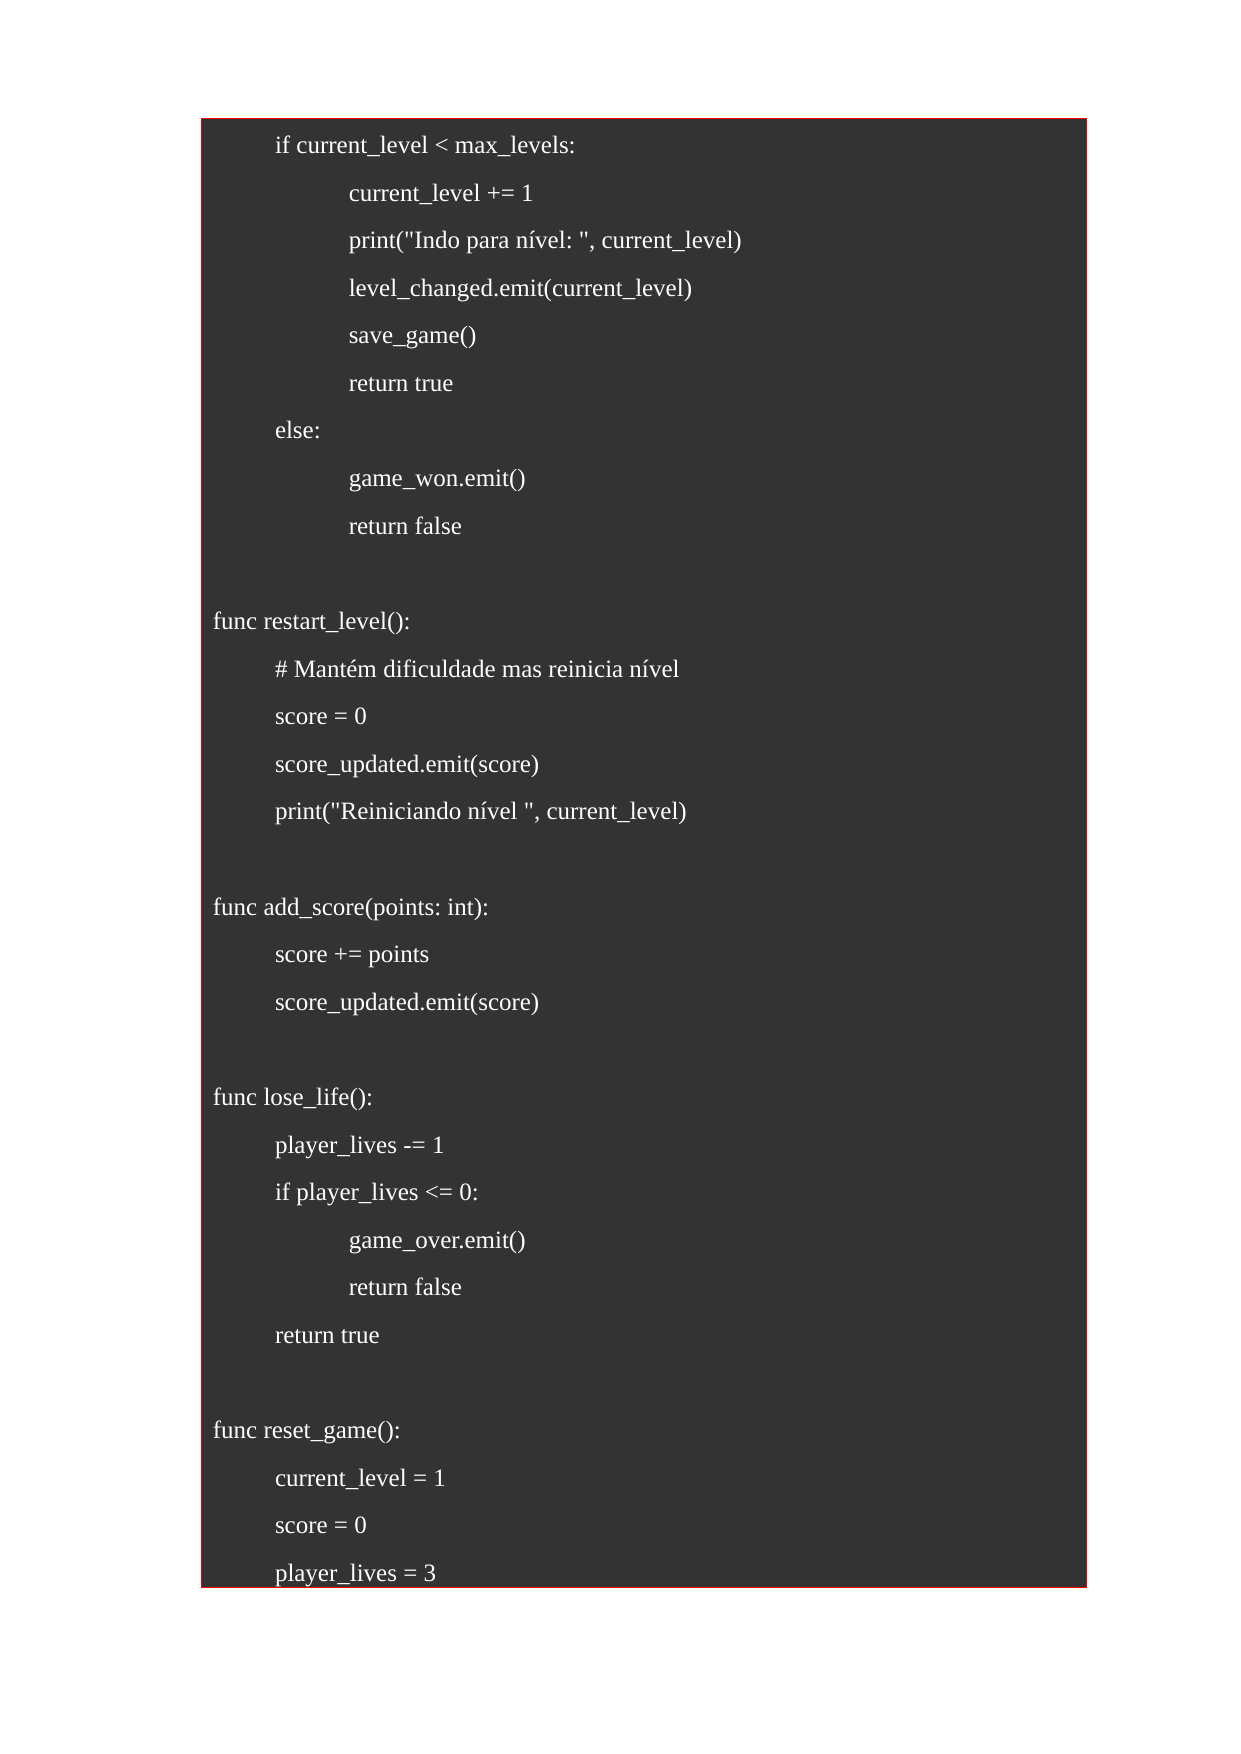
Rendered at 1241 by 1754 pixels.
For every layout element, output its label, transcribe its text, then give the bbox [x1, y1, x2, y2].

text score_updated.emit(score) [202, 975, 1086, 1016]
text score_updated.emit(score) [202, 737, 1086, 778]
text player_lives -= 1 [202, 1118, 1086, 1158]
text func reset_game(): [202, 1403, 1086, 1444]
text print("Reiniciando nível ", current_level) [202, 784, 1086, 825]
text game_over.emit() [202, 1213, 1086, 1254]
text current_level = 1 [202, 1451, 1086, 1492]
text func restart_level(): [202, 594, 1086, 635]
text score = 0 [202, 1499, 1086, 1539]
text # Mantém dificuldade mas reinicia nível [202, 642, 1086, 682]
text return true [202, 356, 1086, 397]
text return true [202, 1308, 1086, 1349]
text func add_score(points: int): [202, 880, 1086, 920]
text game_won.emit() [202, 451, 1086, 492]
text if player_lives <= 0: [202, 1165, 1086, 1206]
text score += points [202, 927, 1086, 968]
text score = 0 [202, 689, 1086, 730]
text return false [202, 499, 1086, 539]
text func lose_life(): [202, 1070, 1086, 1111]
text player_lives = 3 [202, 1546, 1086, 1587]
text return false [202, 1261, 1086, 1301]
text current_level += 1 [202, 166, 1086, 206]
text print("Indo para nível: ", current_level) [202, 213, 1086, 254]
text save_game() [202, 308, 1086, 349]
text if current_level < max_levels: [202, 119, 1086, 159]
text level_changed.emit(current_level) [202, 261, 1086, 302]
text else: [202, 404, 1086, 444]
